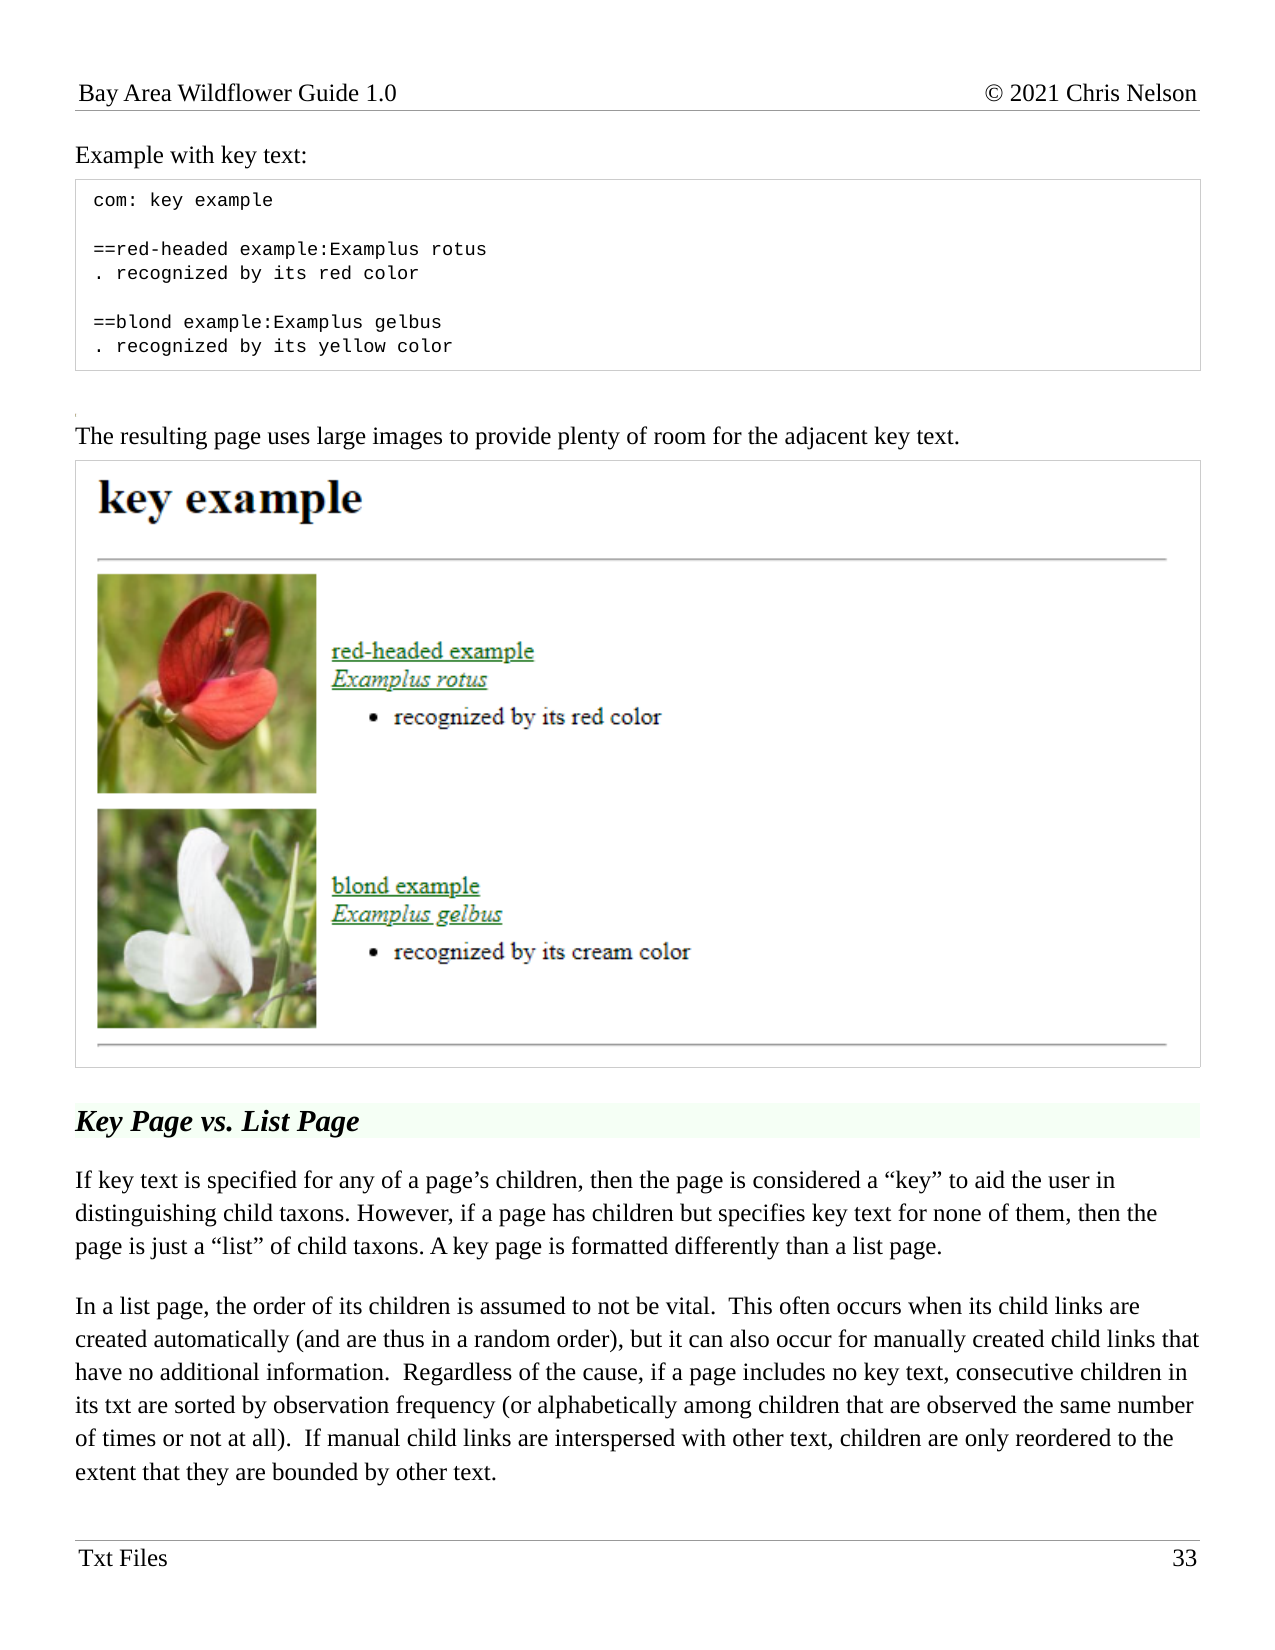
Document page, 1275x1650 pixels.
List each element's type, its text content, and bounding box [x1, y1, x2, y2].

subtitle Key Page vs. List Page [75, 1103, 1200, 1138]
text ==blond example:Examplus gelbus [76, 301, 1200, 325]
text In a list page, the order of its children is assumed to not be vital. This often occurs when its child links are created automatically (and are thus in a random order), but it can also occur for manually created child links that have no additional information. Regardless of the cause, if a page includes no key text, consecutive children in its txt are sorted by observation frequency (or alphabetically among children that are observed the same number of times or not at all). If manual child links are interspersed with other text, children are only reordered to the extent that they are bounded by other text. [75, 1291, 1200, 1485]
text ==red-headed example:Examplus rotus [76, 228, 1200, 252]
text The resulting page uses large images to provide plenty of room for the adjacent key text. [75, 401, 1200, 450]
text . recognized by its red color [76, 252, 1200, 285]
text If key text is specified for any of a page’s children, then the page is considered a “key” to aid the user in distinguishing child taxons. However, if a page has children but specifies key text for none of them, then the page is just a “list” of child taxons. A key page is formatted differently than a list page. [75, 1165, 1200, 1260]
picture [93, 472, 1175, 1055]
text . recognized by its yellow color [76, 325, 1200, 370]
text Example with key text: [75, 140, 1200, 169]
text com: key example [76, 180, 1200, 212]
